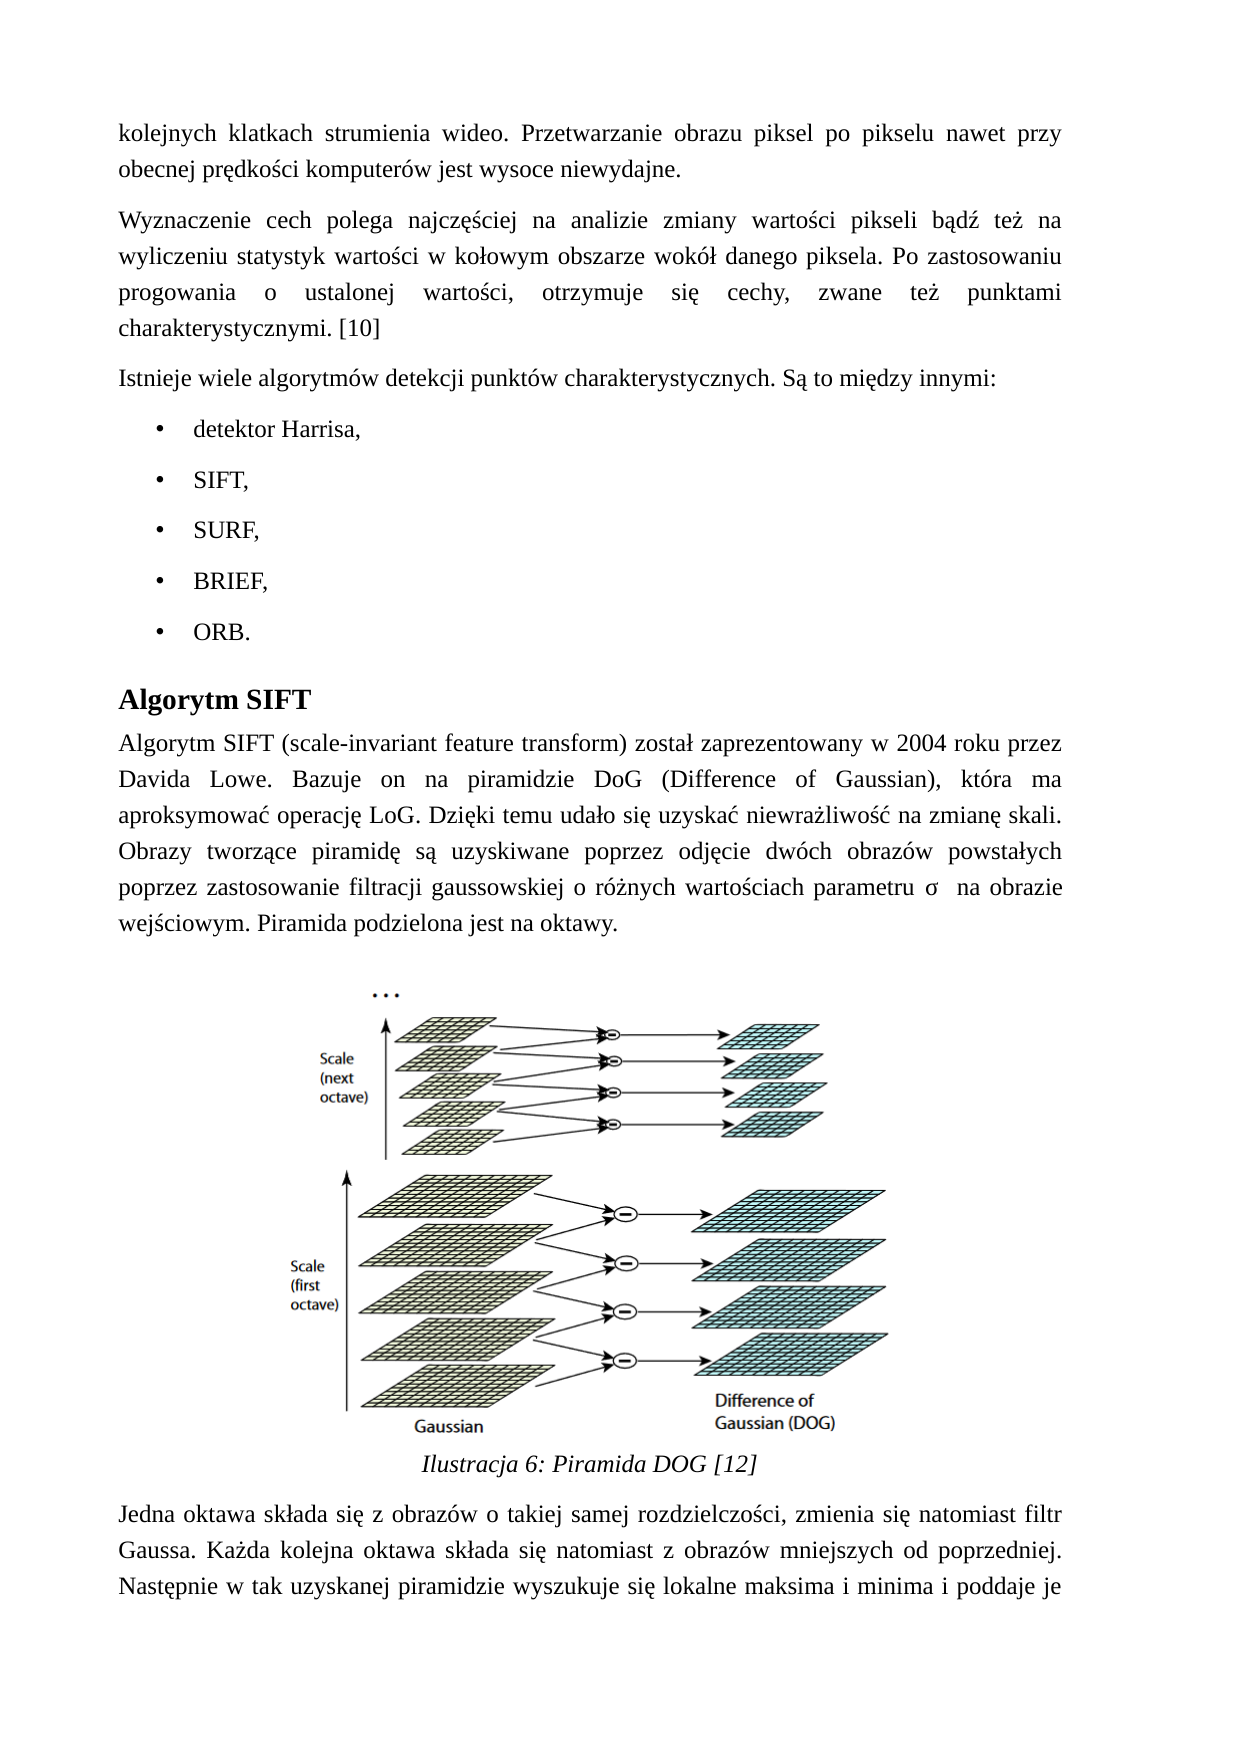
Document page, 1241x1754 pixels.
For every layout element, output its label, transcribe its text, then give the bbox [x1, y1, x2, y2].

list BRIEF, [156, 566, 1063, 595]
list ORB. [156, 617, 1063, 646]
text Istnieje wiele algorytmów detekcji punktów charakterystycznych. Są to między innymi: [118, 363, 1063, 392]
list SIFT, [156, 465, 1063, 493]
text kolejnych klatkach strumienia wideo. Przetwarzanie obrazu piksel po pikselu nawet przy obecnej prędkości komputerów jest wysoce niewydajne. [118, 118, 1063, 183]
text Wyznaczenie cech polega najczęściej na analizie zmiany wartości pikseli bądź też na wyliczeniu statystyk wartości w kołowym obszarze wokół danego piksela. Po zastosowaniu progowania o ustalonej wartości, otrzymuje się cechy, zwane też punktami charakterystycznymi. [10] [118, 205, 1063, 341]
text Algorytm SIFT (scale-invariant feature transform) został zaprezentowany w 2004 roku przez Davida Lowe. Bazuje on na piramidzie DoG (Difference of Gaussian), która ma aproksymować operację LoG. Dzięki temu udało się uzyskać niewrażliwość na zmianę skali. Obrazy tworzące piramidę są uzyskiwane poprzez odjęcie dwóch obrazów powstałych poprzez zastosowanie filtracji gaussowskiej o różnych wartościach parametru σ na obrazie wejściowym. Piramida podzielona jest na oktawy. [118, 728, 1063, 937]
text Jedna oktawa składa się z obrazów o takiej samej rozdzielczości, zmienia się natomiast filtr Gaussa. Każda kolejna oktawa składa się natomiast z obrazów mniejszych od poprzedniej. Następnie w tak uzyskanej piramidzie wyszukuje się lokalne maksima i minima i poddaje je [118, 1499, 1063, 1600]
subtitle Algorytm SIFT [118, 682, 1063, 716]
list SURF, [156, 516, 1063, 544]
picture [281, 971, 900, 1444]
list detektor Harrisa, [156, 414, 1063, 443]
text Ilustracja 6: Piramida DOG [12] [281, 1444, 900, 1478]
